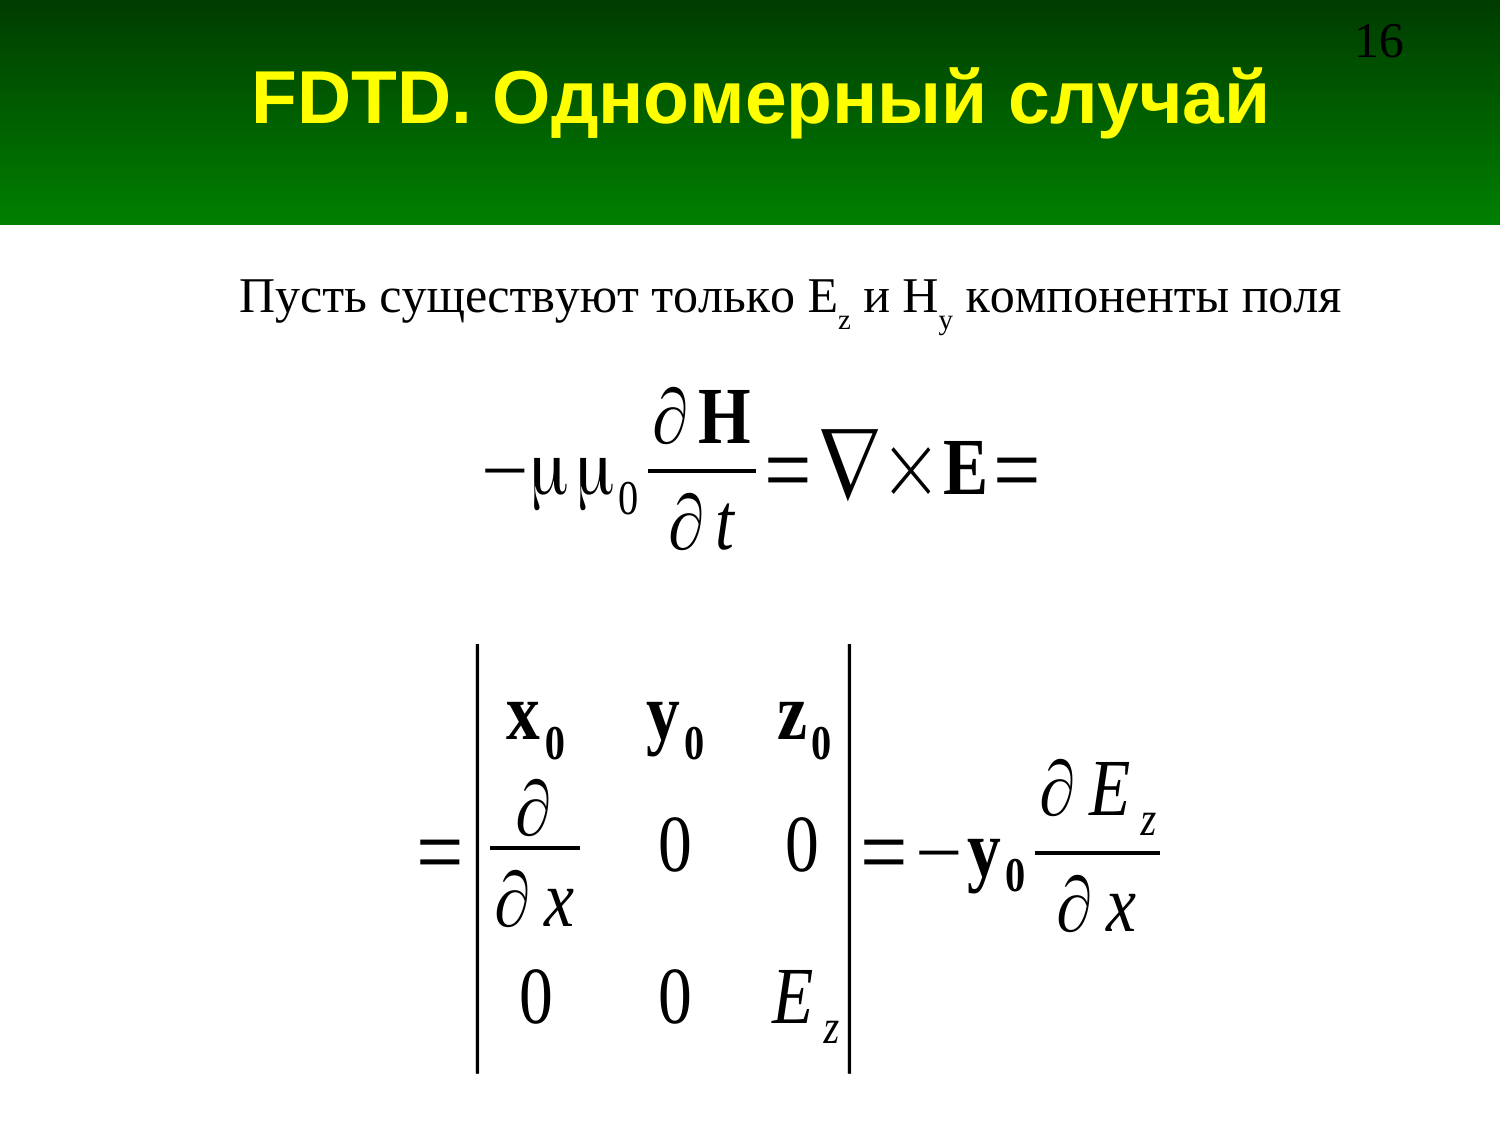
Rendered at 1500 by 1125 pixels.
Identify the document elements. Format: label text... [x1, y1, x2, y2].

title FDTD. Одномерный случай [123, 0, 1399, 188]
text_box Пусть существуют только Ez и Hy компоненты поля [224, 255, 1345, 343]
chart [396, 637, 1182, 1075]
chart [461, 372, 1063, 567]
